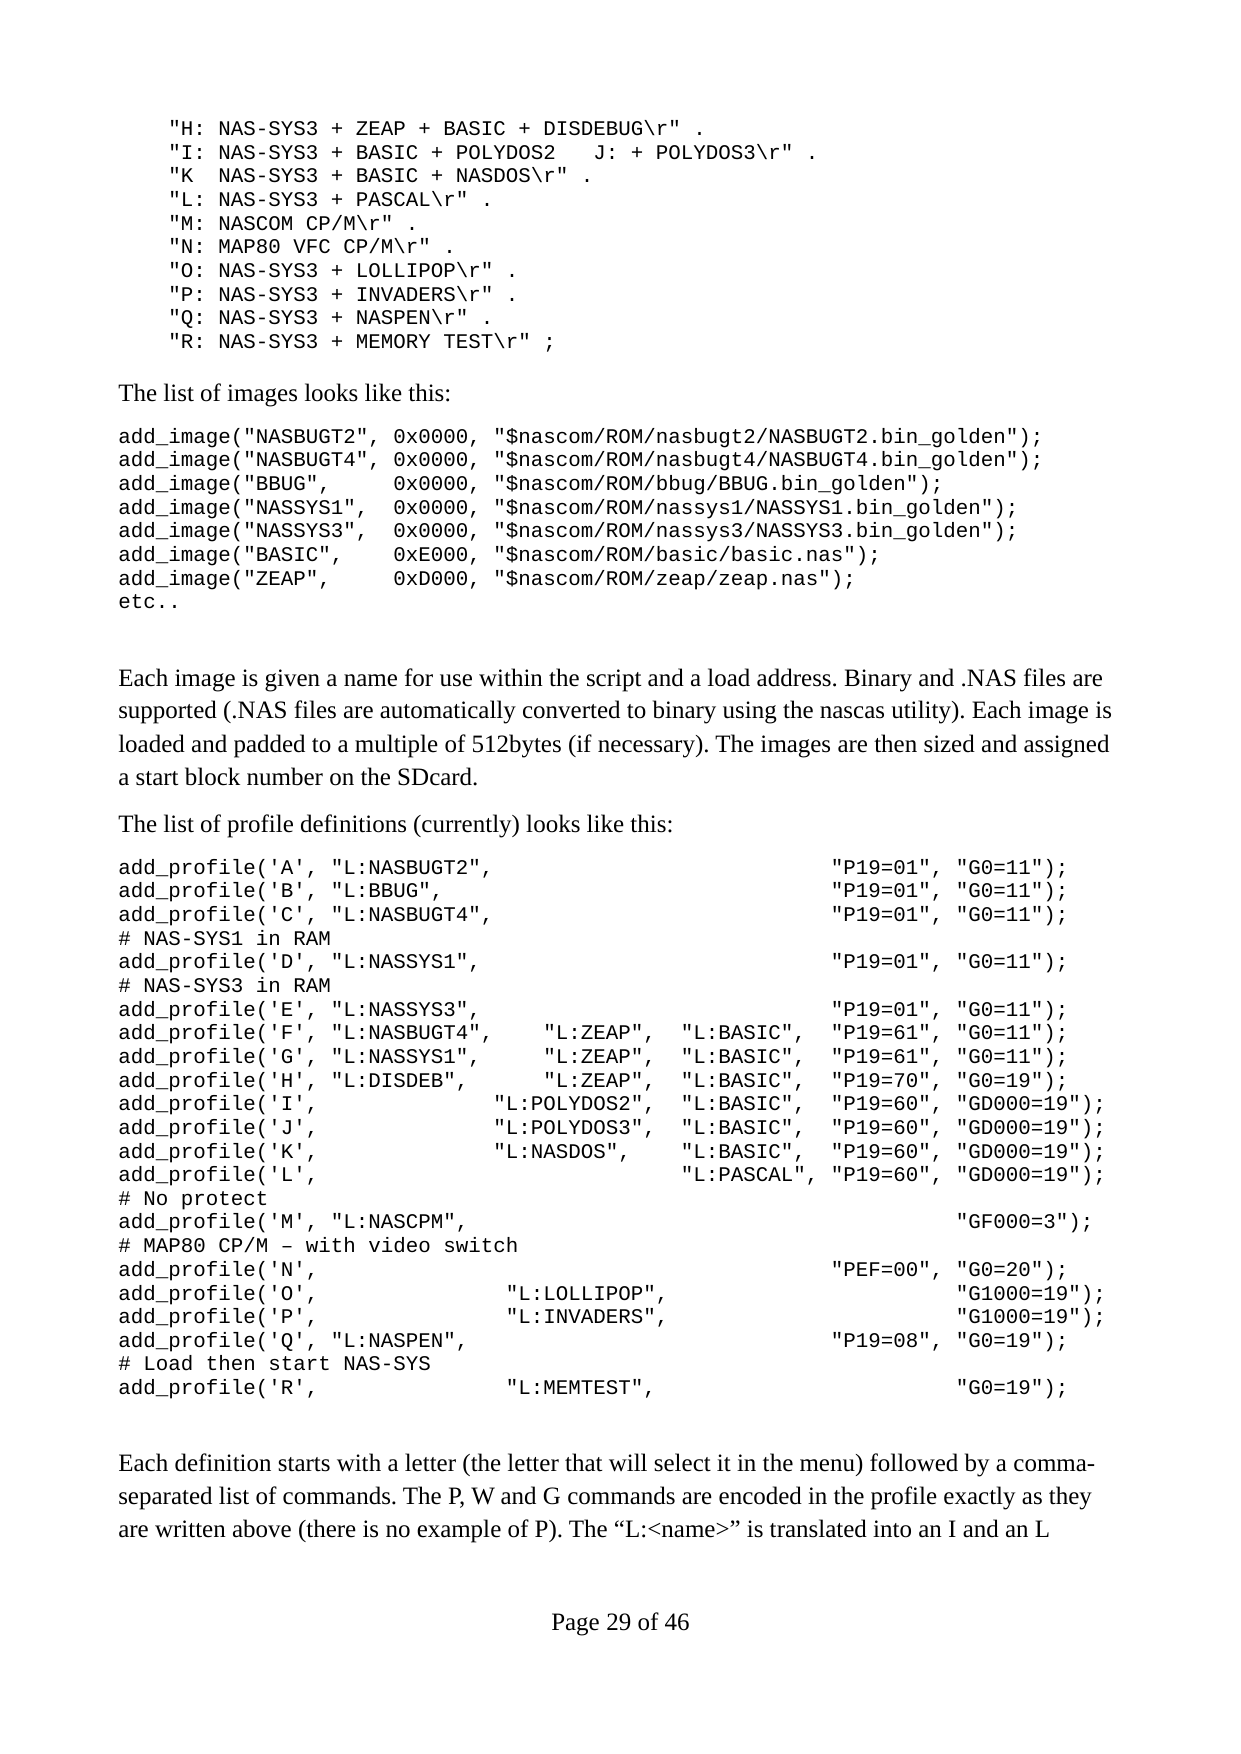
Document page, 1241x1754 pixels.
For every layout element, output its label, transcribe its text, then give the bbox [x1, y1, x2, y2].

text add_profile('F', "L:NASBUGT4", "L:ZEAP", "L:BASIC", "P19=61", "G0=11"); [118, 1022, 1122, 1046]
text add_profile('J', "L:POLYDOS3", "L:BASIC", "P19=60", "GD000=19"); [118, 1117, 1122, 1141]
text "O: NAS-SYS3 + LOLLIPOP\r" . [118, 260, 1122, 284]
text add_profile('D', "L:NASSYS1", "P19=01", "G0=11"); [118, 951, 1122, 975]
text "H: NAS-SYS3 + ZEAP + BASIC + DISDEBUG\r" . [118, 118, 1122, 142]
text "M: NASCOM CP/M\r" . [118, 213, 1122, 236]
text # No protect [118, 1188, 1122, 1212]
text add_profile('G', "L:NASSYS1", "L:ZEAP", "L:BASIC", "P19=61", "G0=11"); [118, 1046, 1122, 1070]
text add_profile('O', "L:LOLLIPOP", "G1000=19"); [118, 1282, 1122, 1306]
text # NAS-SYS1 in RAM [118, 928, 1122, 951]
text add_profile('B', "L:BBUG", "P19=01", "G0=11"); [118, 881, 1122, 904]
text add_profile('C', "L:NASBUGT4", "P19=01", "G0=11"); [118, 904, 1122, 928]
text "N: MAP80 VFC CP/M\r" . [118, 236, 1122, 260]
text "I: NAS-SYS3 + BASIC + POLYDOS2 J: + POLYDOS3\r" . [118, 142, 1122, 165]
text add_profile('K', "L:NASDOS", "L:BASIC", "P19=60", "GD000=19"); [118, 1141, 1122, 1164]
text add_profile('A', "L:NASBUGT2", "P19=01", "G0=11"); [118, 857, 1122, 881]
text add_profile('R', "L:MEMTEST", "G0=19"); [118, 1377, 1122, 1401]
text add_image("NASBUGT2", 0x0000, "$nascom/ROM/nasbugt2/NASBUGT2.bin_golden"); [118, 426, 1122, 449]
text The list of images looks like this: [118, 378, 1122, 407]
text Each image is given a name for use within the script and a load address. Binary and .NAS files are supported (.NAS files are automatically converted to binary using the nascas utility). Each image is loaded and padded to a multiple of 512bytes (if necessary). The images are then sized and assigned a start block number on the SDcard. [118, 663, 1122, 790]
text add_profile('I', "L:POLYDOS2", "L:BASIC", "P19=60", "GD000=19"); [118, 1093, 1122, 1117]
text # Load then start NAS-SYS [118, 1353, 1122, 1377]
text etc.. [118, 591, 1122, 615]
text add_profile('E', "L:NASSYS3", "P19=01", "G0=11"); [118, 999, 1122, 1022]
text add_profile('M', "L:NASCPM", "GF000=3"); [118, 1212, 1122, 1235]
text "R: NAS-SYS3 + MEMORY TEST\r" ; [118, 331, 1122, 354]
text add_image("BBUG", 0x0000, "$nascom/ROM/bbug/BBUG.bin_golden"); [118, 473, 1122, 497]
text Each definition starts with a letter (the letter that will select it in the menu) followed by a comma-separated list of commands. The P, W and G commands are encoded in the profile exactly as they are written above (there is no example of P). The “L:<name>” is translated into an I and an L [118, 1448, 1122, 1543]
text The list of profile definitions (currently) looks like this: [118, 809, 1122, 838]
text add_profile('Q', "L:NASPEN", "P19=08", "G0=19"); [118, 1330, 1122, 1353]
text "L: NAS-SYS3 + PASCAL\r" . [118, 189, 1122, 213]
text # MAP80 CP/M – with video switch [118, 1235, 1122, 1259]
text add_profile('H', "L:DISDEB", "L:ZEAP", "L:BASIC", "P19=70", "G0=19"); [118, 1070, 1122, 1093]
text add_image("NASBUGT4", 0x0000, "$nascom/ROM/nasbugt4/NASBUGT4.bin_golden"); [118, 449, 1122, 473]
text add_image("BASIC", 0xE000, "$nascom/ROM/basic/basic.nas"); [118, 544, 1122, 568]
text "K NAS-SYS3 + BASIC + NASDOS\r" . [118, 165, 1122, 189]
text "Q: NAS-SYS3 + NASPEN\r" . [118, 307, 1122, 331]
text add_profile('P', "L:INVADERS", "G1000=19"); [118, 1306, 1122, 1330]
text add_profile('L', "L:PASCAL", "P19=60", "GD000=19"); [118, 1164, 1122, 1188]
text add_image("NASSYS1", 0x0000, "$nascom/ROM/nassys1/NASSYS1.bin_golden"); [118, 497, 1122, 520]
text add_profile('N', "PEF=00", "G0=20"); [118, 1259, 1122, 1282]
text # NAS-SYS3 in RAM [118, 975, 1122, 999]
text "P: NAS-SYS3 + INVADERS\r" . [118, 284, 1122, 307]
text add_image("NASSYS3", 0x0000, "$nascom/ROM/nassys3/NASSYS3.bin_golden"); [118, 520, 1122, 544]
text add_image("ZEAP", 0xD000, "$nascom/ROM/zeap/zeap.nas"); [118, 568, 1122, 591]
